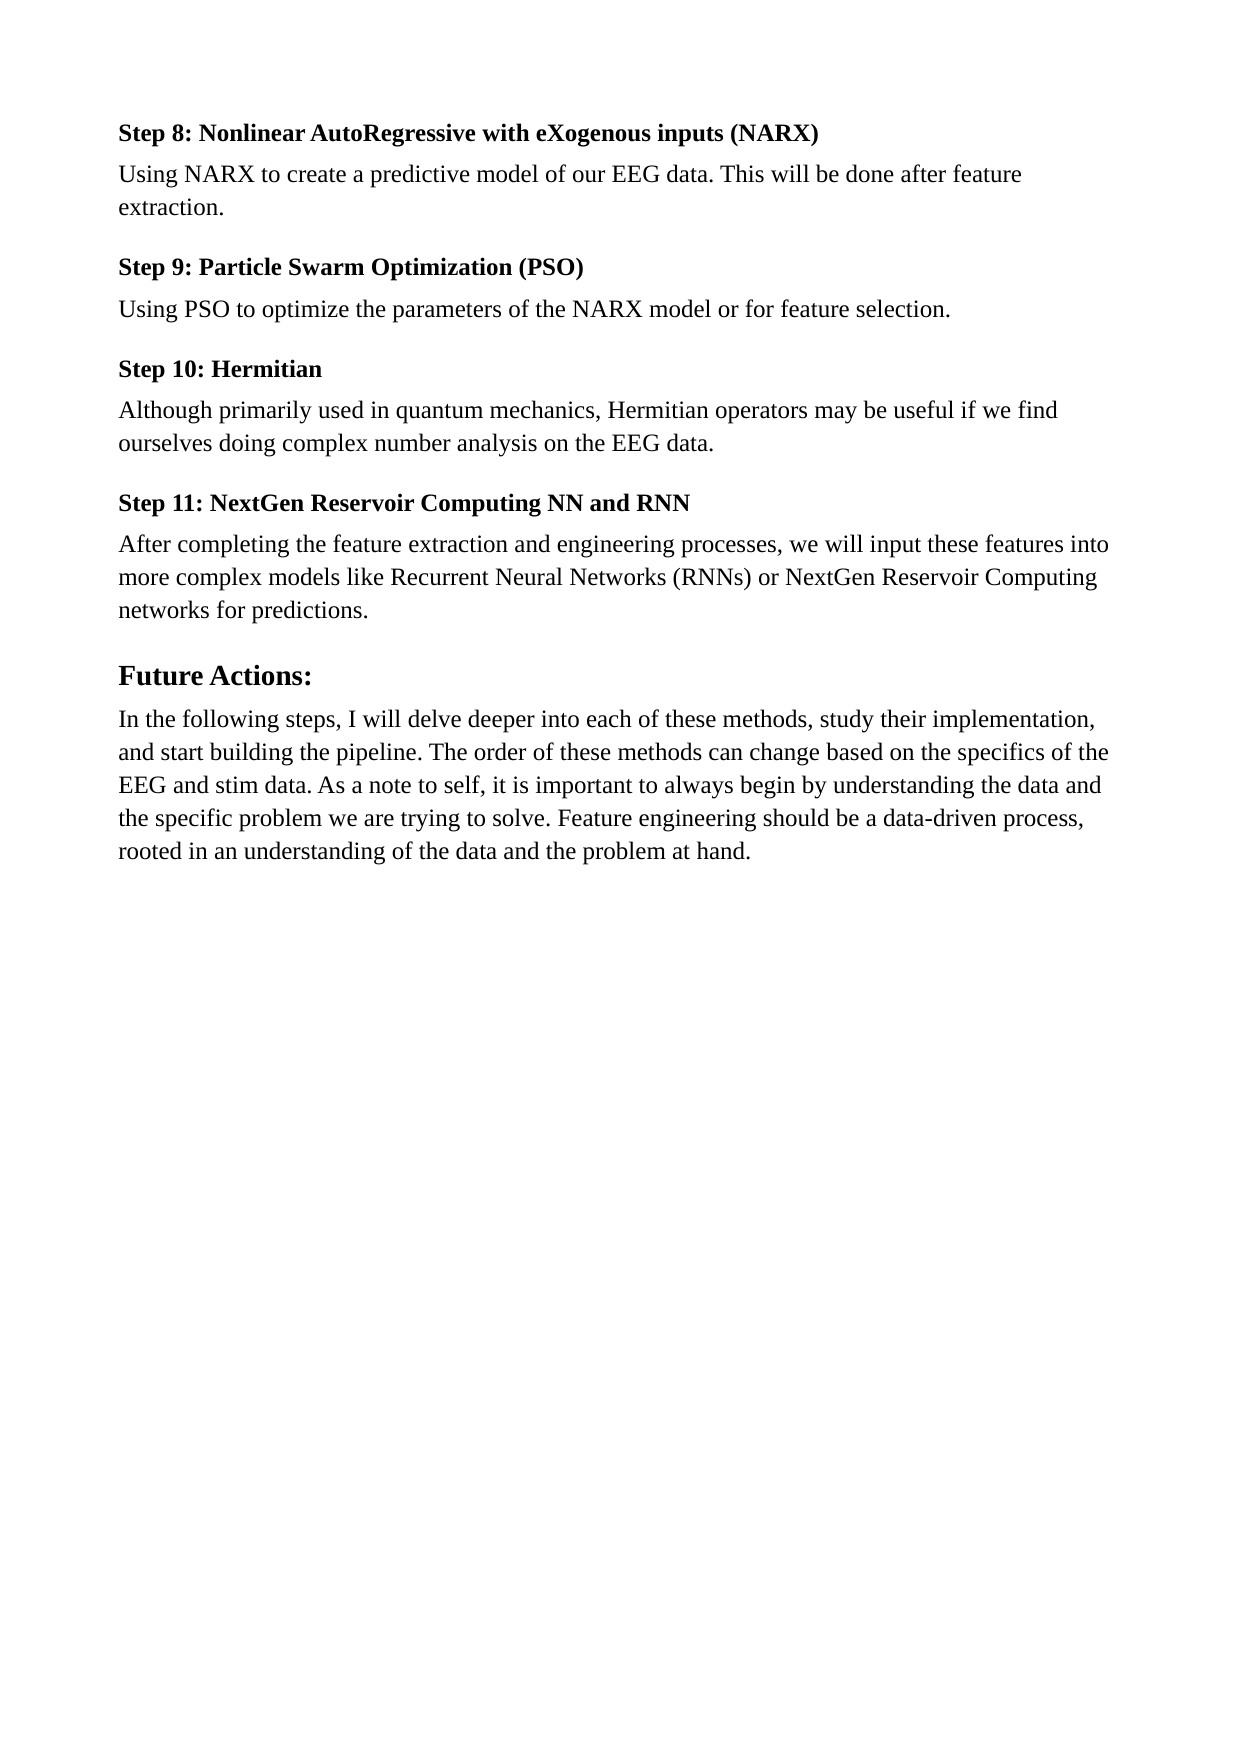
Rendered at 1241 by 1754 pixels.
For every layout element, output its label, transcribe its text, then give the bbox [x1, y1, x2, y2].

text Using NARX to create a predictive model of our EEG data. This will be done after feature extraction. [118, 159, 1122, 221]
subtitle Step 8: Nonlinear AutoRegressive with eXogenous inputs (NARX) [118, 118, 1122, 147]
text In the following steps, I will delve deeper into each of these methods, study their implementation, and start building the pipeline. The order of these methods can change based on the specifics of the EEG and stim data. As a note to self, it is important to always begin by understanding the data and the specific problem we are trying to solve. Feature engineering should be a data-driven process, rooted in an understanding of the data and the problem at hand. [118, 704, 1122, 864]
text Although primarily used in quantum mechanics, Hermitian operators may be useful if we find ourselves doing complex number analysis on the EEG data. [118, 395, 1122, 457]
subtitle Step 11: NextGen Reservoir Computing NN and RNN [118, 488, 1122, 517]
text Using PSO to optimize the parameters of the NARX model or for feature selection. [118, 294, 1122, 322]
subtitle Future Actions: [118, 658, 1122, 691]
subtitle Step 10: Hermitian [118, 354, 1122, 383]
subtitle Step 9: Particle Swarm Optimization (PSO) [118, 252, 1122, 281]
text After completing the feature extraction and engineering processes, we will input these features into more complex models like Recurrent Neural Networks (RNNs) or NextGen Reservoir Computing networks for predictions. [118, 529, 1122, 624]
